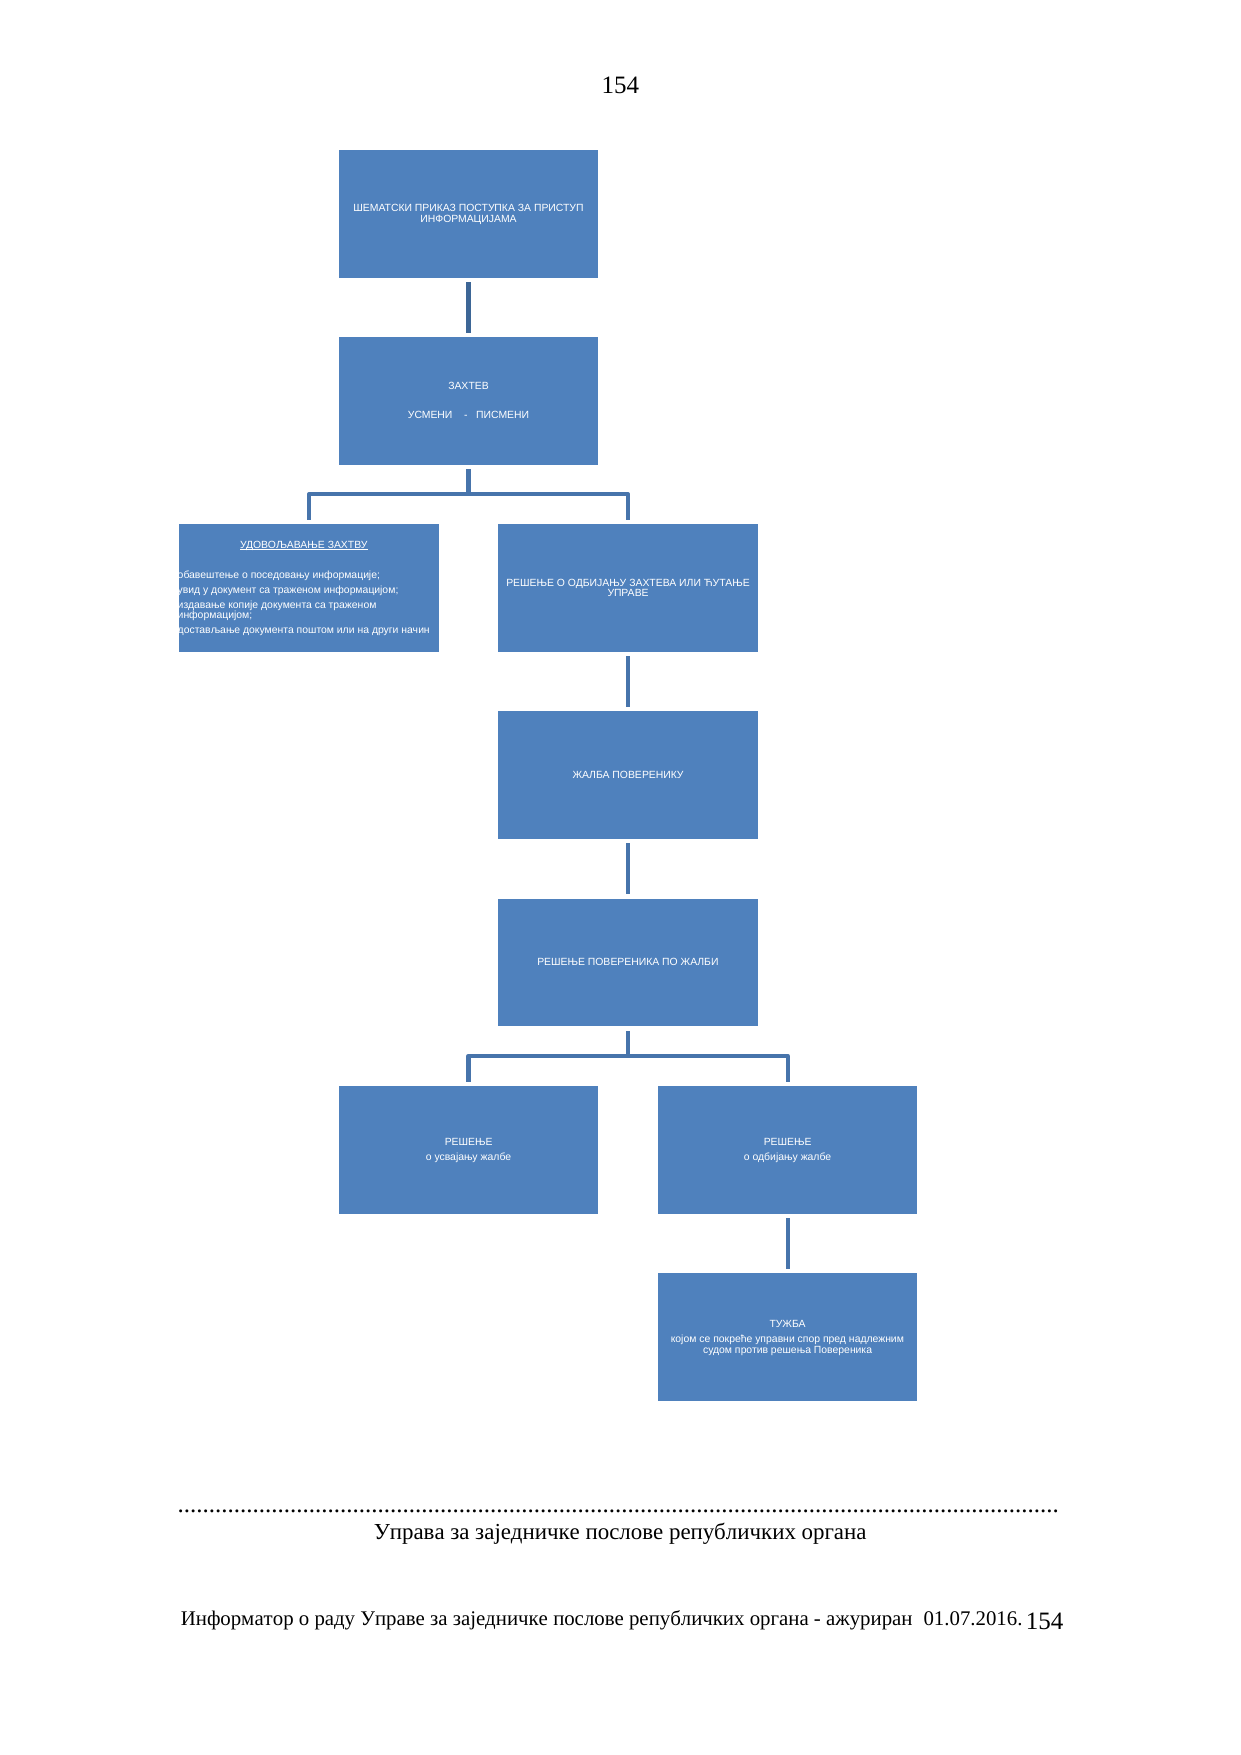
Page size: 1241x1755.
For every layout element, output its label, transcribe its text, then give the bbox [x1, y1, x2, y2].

text ............................................................................................................................................. [177, 1489, 1063, 1518]
text Управа за заједничке послове републичких органа [177, 1518, 1063, 1544]
